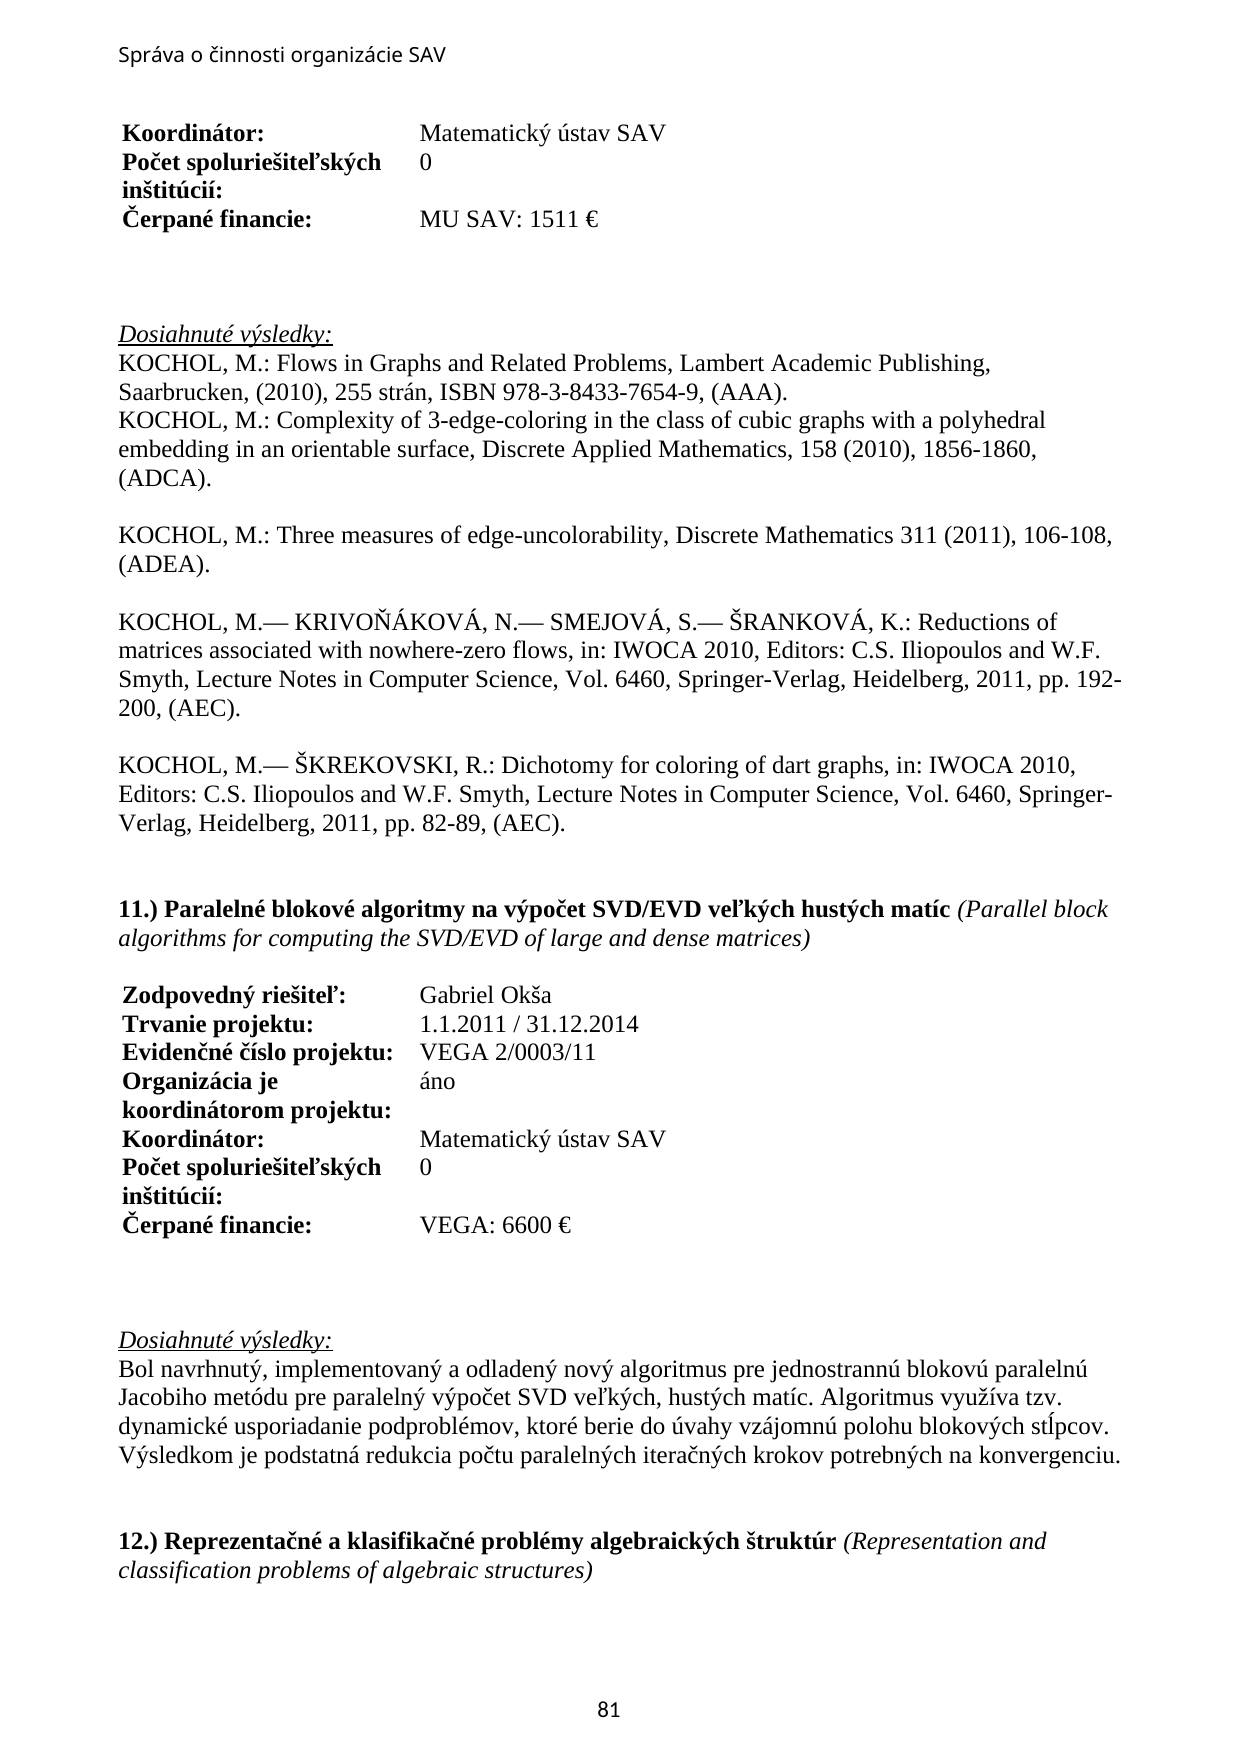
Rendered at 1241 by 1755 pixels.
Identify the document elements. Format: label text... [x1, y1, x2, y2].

table_cell Čerpané financie: [122, 204, 419, 291]
table_cell Čerpané financie: [122, 1210, 419, 1296]
table_cell Koordinátor: [122, 1124, 419, 1152]
table_header Zodpovedný riešiteľ: [122, 980, 419, 1009]
table_cell 1.1.2011 / 31.12.2014 [419, 1009, 1122, 1037]
table_cell Evidenčné číslo projektu: [122, 1038, 419, 1066]
table_cell VEGA 2/0003/11 [419, 1038, 1122, 1066]
table_cell Organizácia je koordinátorom projektu: [122, 1066, 419, 1124]
table_cell 0 [419, 147, 1122, 204]
table_header Gabriel Okša [419, 980, 1122, 1009]
table_cell Počet spoluriešiteľských inštitúcií: [122, 147, 419, 204]
table_cell Matematický ústav SAV [419, 118, 1122, 147]
table_cell Koordinátor: [122, 118, 419, 147]
text KOCHOL, M.: Complexity of 3-edge-coloring in the class of cubic graphs with a polyhedral embedding in an orientable surface, Discrete Applied Mathematics, 158 (2010), 1856-1860, (ADCA). KOCHOL, M.: Three measures of edge-uncolorability, Discrete Mathematics 311 (2011), 106-108, (ADEA). KOCHOL, M.— KRIVOŇÁKOVÁ, N.— SMEJOVÁ, S.— ŠRANKOVÁ, K.: Reductions of matrices associated with nowhere-zero flows, in: IWOCA 2010, Editors: C.S. Iliopoulos and W.F. Smyth, Lecture Notes in Computer Science, Vol. 6460, Springer-Verlag, Heidelberg, 2011, pp. 192-200, (AEC). KOCHOL, M.— ŠKREKOVSKI, R.: Dichotomy for coloring of dart graphs, in: IWOCA 2010, Editors: C.S. Iliopoulos and W.F. Smyth, Lecture Notes in Computer Science, Vol. 6460, Springer-Verlag, Heidelberg, 2011, pp. 82-89, (AEC). 11.) Paralelné blokové algoritmy na výpočet SVD/EVD veľkých hustých matíc (Parallel block algorithms for computing the SVD/EVD of large and dense matrices) [118, 406, 1122, 980]
text Dosiahnuté výsledky: KOCHOL, M.: Flows in Graphs and Related Problems, Lambert Academic Publishing, Saarbrucken, (2010), 255 strán, ISBN 978-3-8433-7654-9, (AAA). [118, 291, 1122, 406]
table_cell Matematický ústav SAV [419, 1124, 1122, 1152]
table_cell áno [419, 1066, 1122, 1124]
text Dosiahnuté výsledky: Bol navrhnutý, implementovaný a odladený nový algoritmus pre jednostrannú blokovú paralelnú Jacobiho metódu pre paralelný výpočet SVD veľkých, hustých matíc. Algoritmus využíva tzv. dynamické usporiadanie podproblémov, ktoré berie do úvahy vzájomnú polohu blokových stĺpcov. Výsledkom je podstatná redukcia počtu paralelných iteračných krokov potrebných na konvergenciu. 12.) Reprezentačné a klasifikačné problémy algebraických štruktúr (Representation and classification problems of algebraic structures) [118, 1296, 1122, 1612]
table_cell VEGA: 6600 € [419, 1210, 1122, 1296]
table_cell Trvanie projektu: [122, 1009, 419, 1037]
table_cell Počet spoluriešiteľských inštitúcií: [122, 1153, 419, 1210]
table_cell 0 [419, 1153, 1122, 1210]
table_cell MU SAV: 1511 € [419, 204, 1122, 291]
